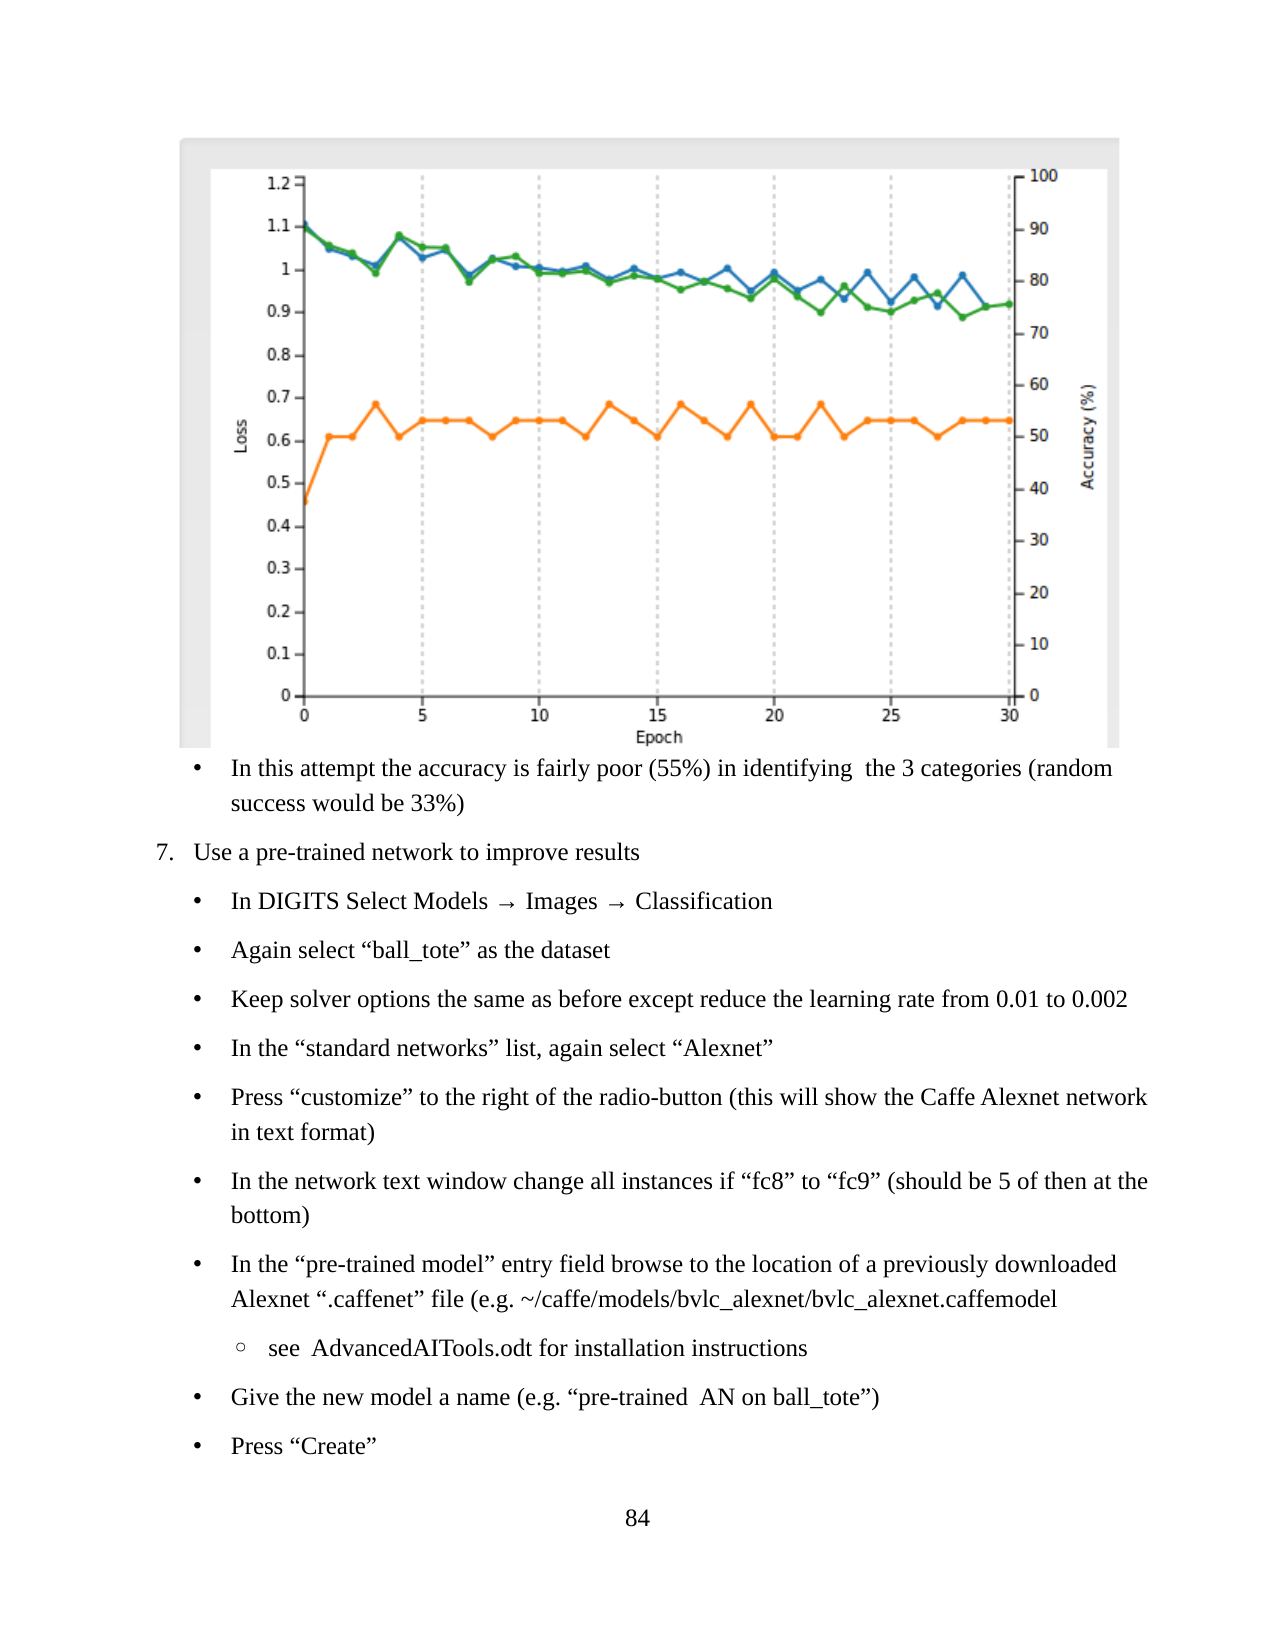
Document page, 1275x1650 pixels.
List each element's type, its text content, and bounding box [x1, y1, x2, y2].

list Keep solver options the same as before except reduce the learning rate from 0.01 to 0.002 [193, 984, 1157, 1013]
picture [155, 118, 1120, 748]
list Press “Create” [193, 1431, 1157, 1460]
list In the network text window change all instances if “fc8” to “fc9” (should be 5 of then at the bottom) [193, 1166, 1157, 1229]
list Use a pre-trained network to improve results [156, 837, 1157, 866]
list In the “standard networks” list, again select “Alexnet” [193, 1033, 1157, 1062]
list In this attempt the accuracy is fairly poor (55%) in identifying the 3 categories (random success would be 33%) [193, 748, 1157, 817]
list Press “customize” to the right of the radio-button (this will show the Caffe Alexnet network in text format) [193, 1082, 1157, 1145]
list In the “pre-trained model” entry field browse to the location of a previously downloaded Alexnet “.caffenet” file (e.g. ~/caffe/models/bvlc_alexnet/bvlc_alexnet.caffemodel [193, 1249, 1157, 1312]
list see AdvancedAITools.odt for installation instructions [231, 1333, 1157, 1362]
list Give the new model a name (e.g. “pre-trained AN on ball_tote”) [193, 1382, 1157, 1411]
list In DIGITS Select Models → Images → Classification [193, 886, 1157, 915]
list Again select “ball_tote” as the dataset [193, 935, 1157, 964]
